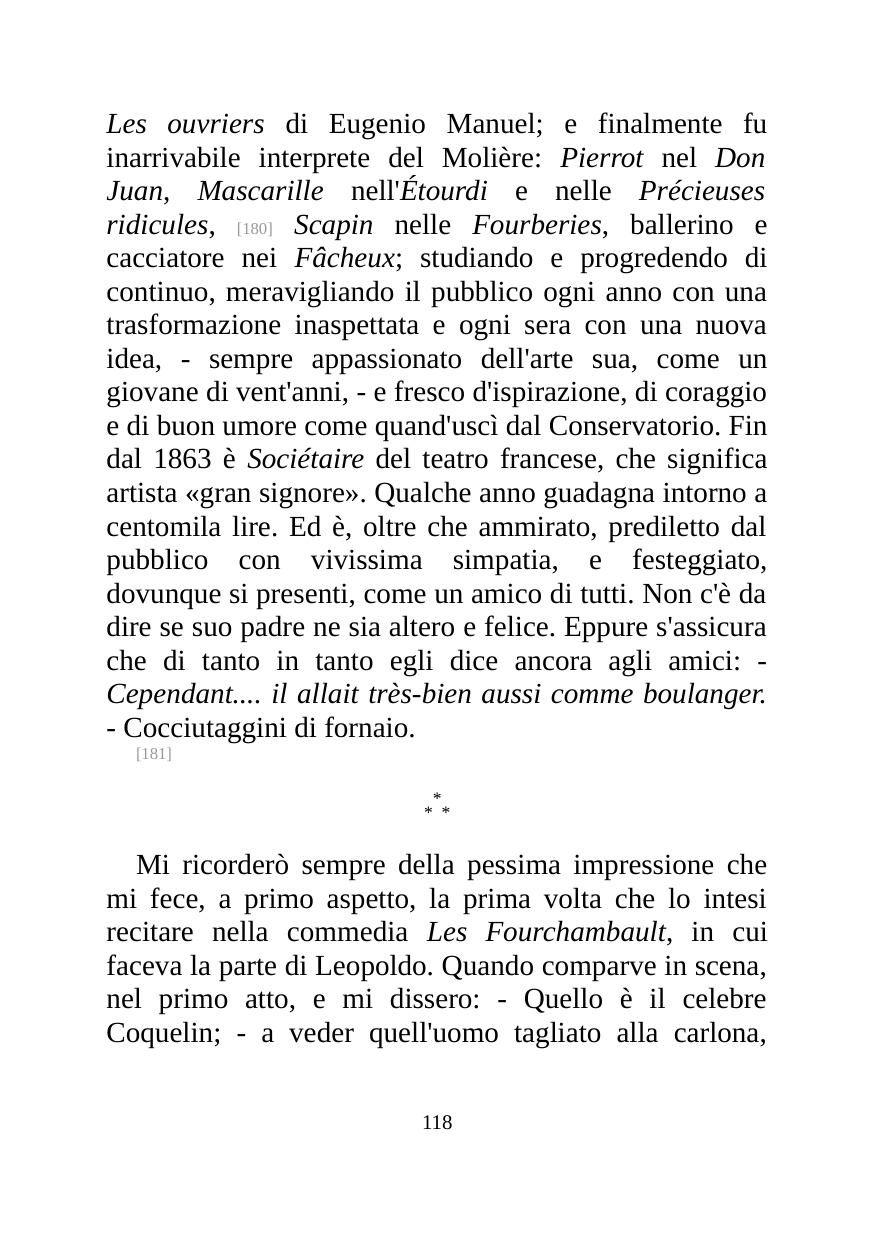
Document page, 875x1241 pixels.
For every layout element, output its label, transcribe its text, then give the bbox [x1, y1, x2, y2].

text *** [106, 788, 768, 822]
text Mi ricorderò sempre della pessima impressione che mi fece, a primo aspetto, la prima volta che lo intesi recitare nella commedia Les Fourchambault, in cui faceva la parte di Leopoldo. Quando comparve in scena, nel primo atto, e mi dissero: - Quello è il celebre Coquelin; - a veder quell'uomo tagliato alla carlona, [106, 847, 768, 1049]
text Les ouvriers di Eugenio Manuel; e finalmente fu inarrivabile interprete del Molière: Pierrot nel Don Juan, Mascarille nell'Étourdi e nelle Précieuses ridicules, [180] Scapin nelle Fourberies, ballerino e cacciatore nei Fâcheux; studiando e progredendo di continuo, meravigliando il pubblico ogni anno con una trasformazione inaspettata e ogni sera con una nuova idea, - sempre appassionato dell'arte sua, come un giovane di vent'anni, - e fresco d'ispirazione, di coraggio e di buon umore come quand'uscì dal Conservatorio. Fin dal 1863 è Sociétaire del teatro francese, che significa artista «gran signore». Qualche anno guadagna intorno a centomila lire. Ed è, oltre che ammirato, prediletto dal pubblico con vivissima simpatia, e festeggiato, dovunque si presenti, come un amico di tutti. Non c'è da dire se suo padre ne sia altero e felice. Eppure s'assicura che di tanto in tanto egli dice ancora agli amici: - Cependant.... il allait très-bien aussi comme boulanger. - Cocciutaggini di fornaio. [106, 106, 768, 743]
text [181] [106, 743, 768, 763]
